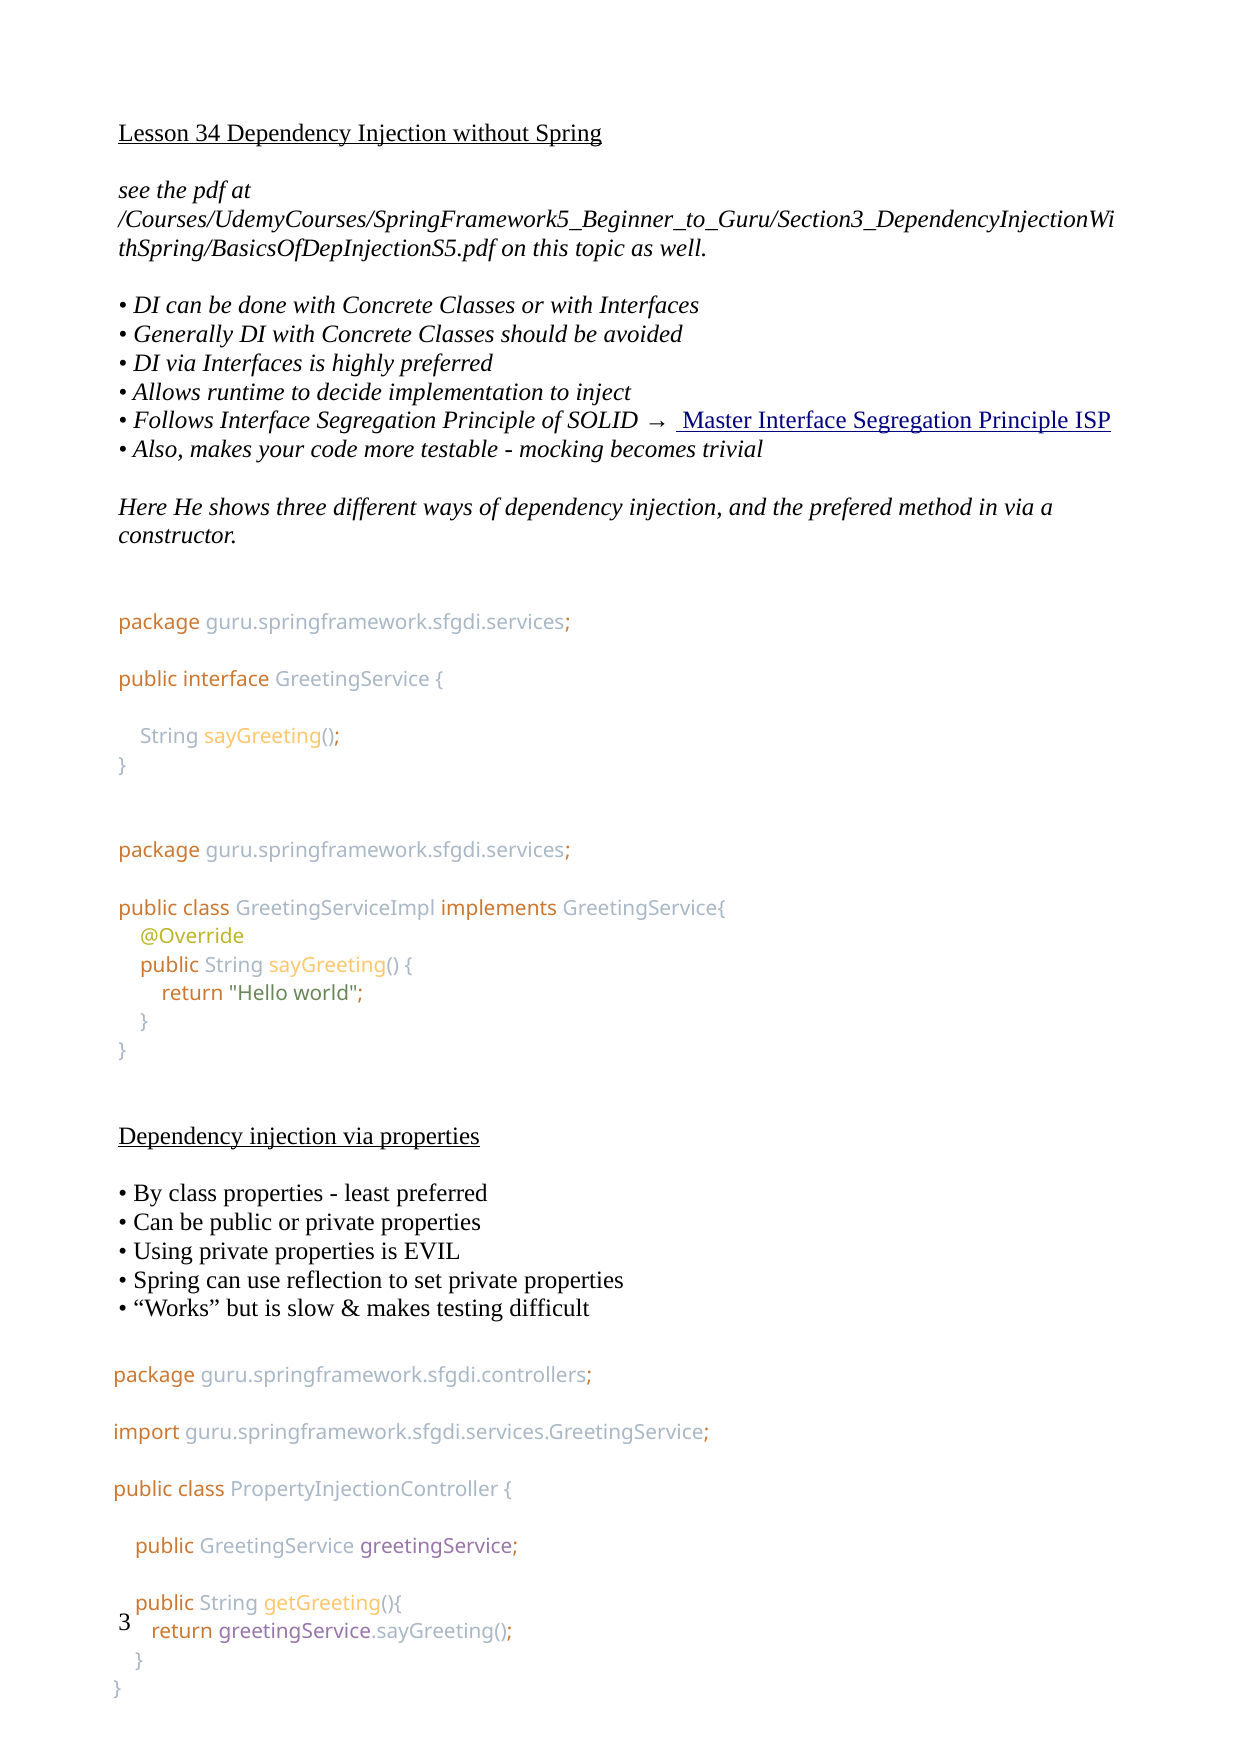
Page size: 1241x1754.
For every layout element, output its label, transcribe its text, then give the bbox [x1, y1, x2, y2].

text • DI via Interfaces is highly preferred [118, 348, 1122, 377]
text • Allows runtime to decide implementation to inject [118, 377, 1122, 406]
text • By class properties - least preferred [118, 1178, 1122, 1207]
text • Can be public or private properties [118, 1207, 1122, 1236]
text • Generally DI with Concrete Classes should be avoided [118, 319, 1122, 348]
text package guru.springframework.sfgdi.services; public class GreetingServiceImpl implements GreetingService{ @Override public String sayGreeting() { return "Hello world"; } } [118, 836, 1122, 1092]
text Here He shows three different ways of dependency injection, and the prefered method in via a constructor. [118, 492, 1122, 549]
text • Also, makes your code more testable - mocking becomes trivial [118, 434, 1122, 463]
text see the pdf at /Courses/UdemyCourses/SpringFramework5_Beginner_to_Guru/Section3_DependencyInjectionWithSpring/BasicsOfDepInjectionS5.pdf on this topic as well. [118, 176, 1122, 262]
text • Using private properties is EVIL [118, 1236, 1122, 1265]
text Lesson 34 Dependency Injection without Spring [118, 118, 1122, 147]
text • Spring can use reflection to set private properties [118, 1265, 1122, 1293]
text • “Works” but is slow & makes testing difficult [118, 1293, 1122, 1322]
text • DI can be done with Concrete Classes or with Interfaces [118, 291, 1122, 319]
text • Follows Interface Segregation Principle of SOLID → Master Interface Segregation Principle ISP [118, 406, 1122, 434]
text package guru.springframework.sfgdi.services; public interface GreetingService { String sayGreeting(); } [118, 607, 1122, 778]
text Dependency injection via properties [118, 1121, 1122, 1150]
